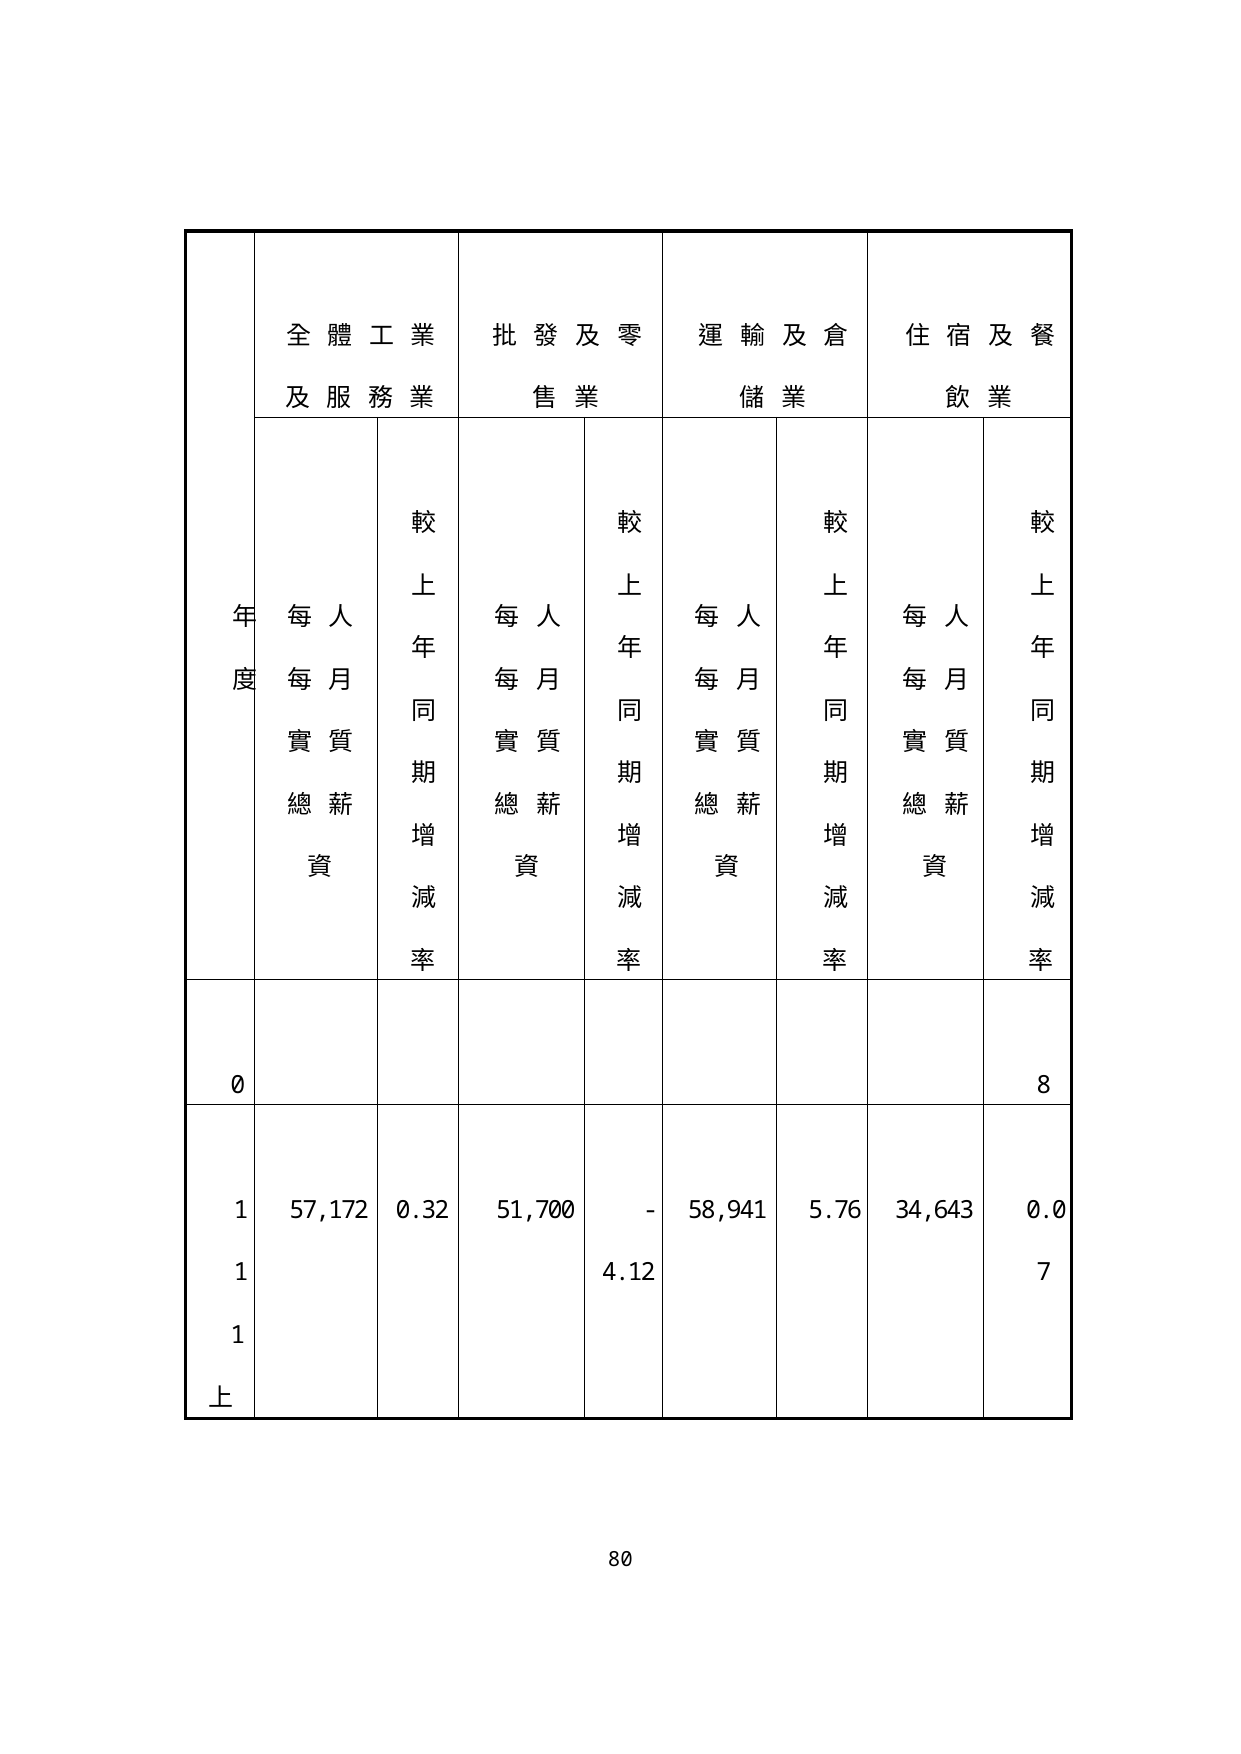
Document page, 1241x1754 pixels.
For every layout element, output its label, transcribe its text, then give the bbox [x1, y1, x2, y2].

table_cell 111 上 [187, 1105, 254, 1417]
table_cell 每人每月實質總薪資 [255, 418, 377, 979]
table_cell 57,172 [255, 1105, 377, 1417]
table_header 全體工業及服務業 [255, 233, 458, 417]
table_cell 0.07 [984, 1105, 1070, 1417]
table_cell 34,643 [868, 1105, 983, 1417]
table_cell [777, 980, 867, 1104]
table_cell 較上年同期增減率 [984, 418, 1070, 979]
table_cell 每人每月實質總薪資 [868, 418, 983, 979]
table_cell [255, 980, 377, 1104]
table_header 年度 [187, 233, 254, 979]
table_cell 58,941 [663, 1105, 776, 1417]
table_cell 5.76 [777, 1105, 867, 1417]
table_header 批發及零售業 [459, 233, 662, 417]
table_cell 每人每月實質總薪資 [663, 418, 776, 979]
table_header 運輸及倉儲業 [663, 233, 867, 417]
table_cell [663, 980, 776, 1104]
table_cell -4.12 [585, 1105, 662, 1417]
table_header 住宿及餐飲業 [868, 233, 1070, 417]
table_cell 0.32 [378, 1105, 458, 1417]
table_cell [868, 980, 983, 1104]
table_cell 較上年同期增減率 [777, 418, 867, 979]
table_cell [585, 980, 662, 1104]
table_cell [459, 980, 584, 1104]
table_cell 8 [984, 980, 1070, 1104]
table_cell 51,700 [459, 1105, 584, 1417]
table_cell [378, 980, 458, 1104]
table_cell 較上年同期增減率 [378, 418, 458, 979]
table_cell 每人每月實質總薪資 [459, 418, 584, 979]
table_cell 較上年同期增減率 [585, 418, 662, 979]
table_cell 0 [187, 980, 254, 1104]
